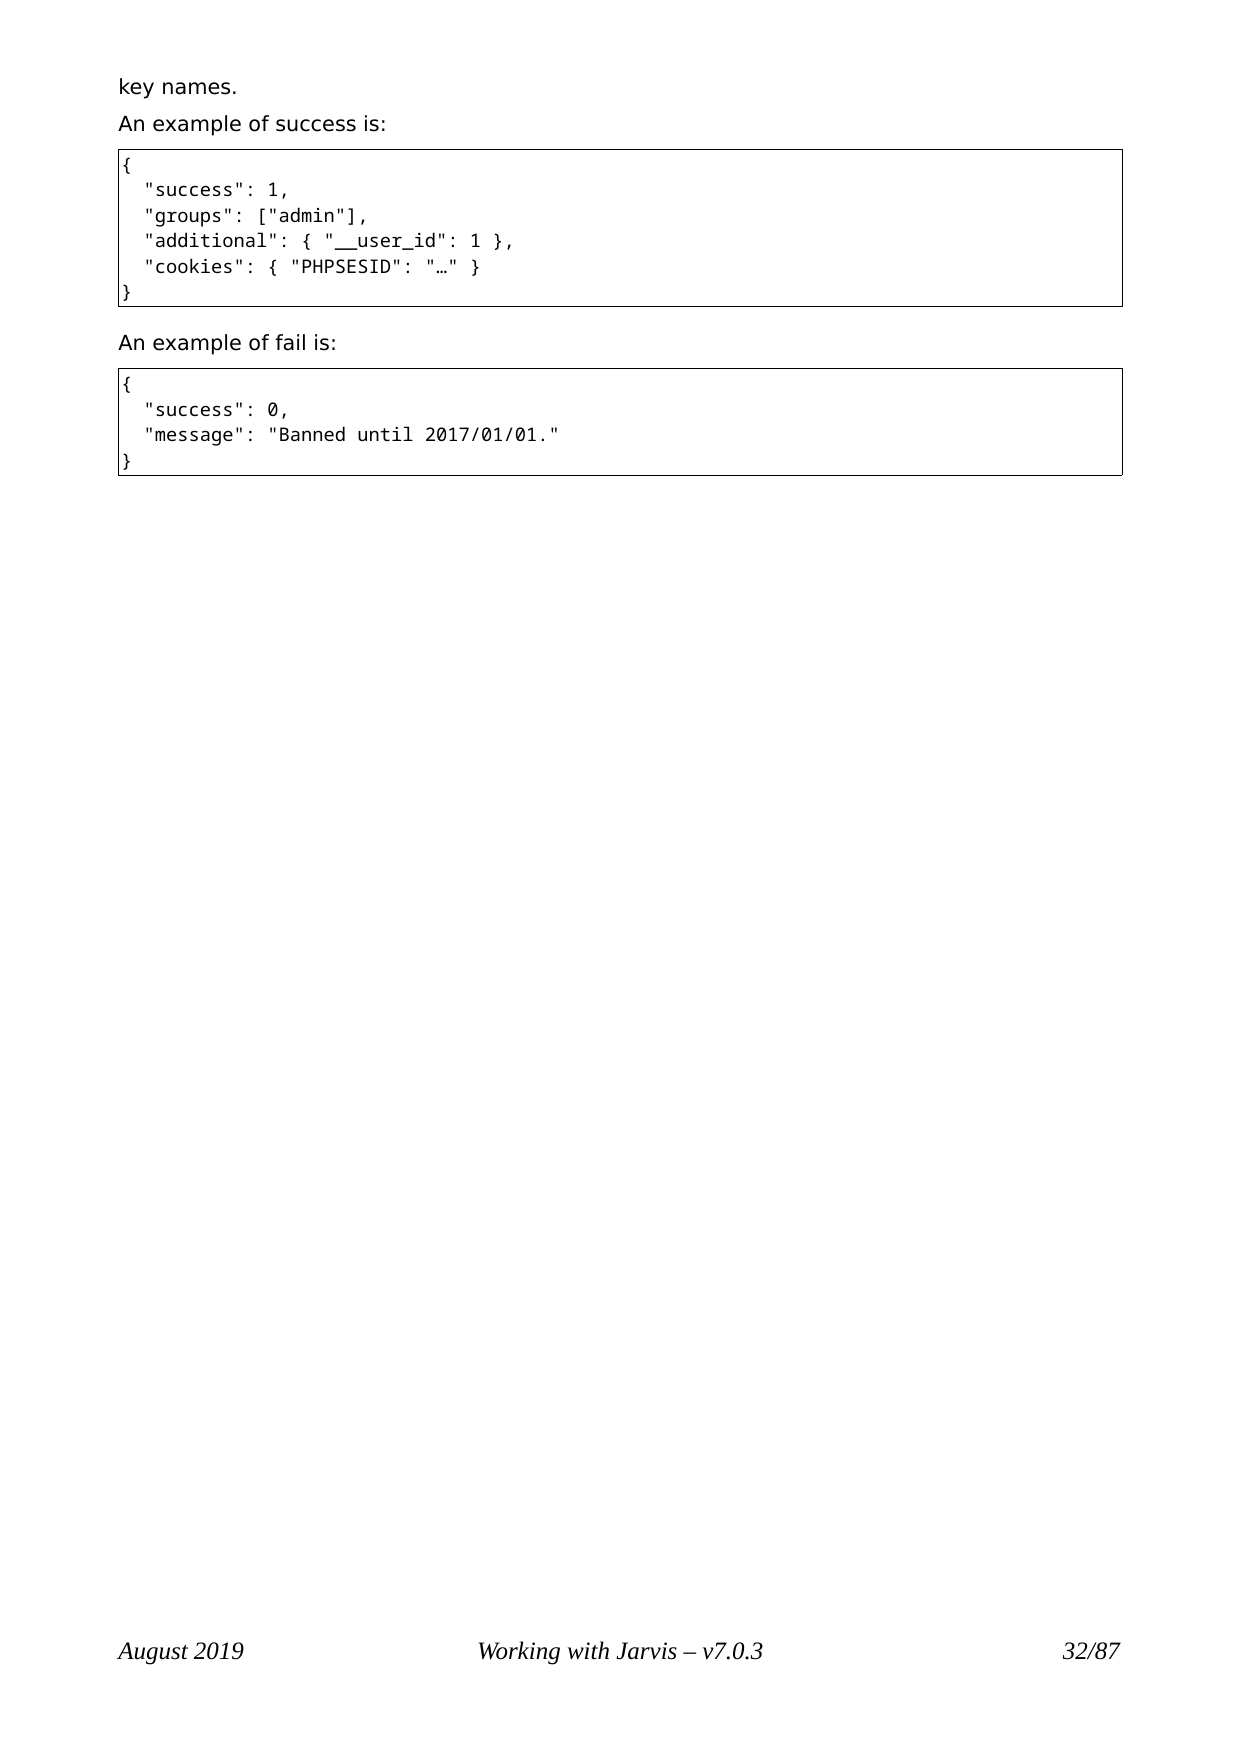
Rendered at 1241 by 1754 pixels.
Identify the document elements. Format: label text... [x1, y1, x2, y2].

text { [119, 369, 1122, 393]
text { [119, 150, 1122, 174]
text An example of fail is: [118, 307, 1122, 355]
text "additional": { "__user_id": 1 }, [119, 225, 1122, 251]
text "message": "Banned until 2017/01/01." [119, 419, 1122, 444]
text "success": 0, [119, 393, 1122, 419]
text "success": 1, [119, 174, 1122, 199]
text } [119, 444, 1122, 475]
text key names. [118, 75, 1122, 99]
text "cookies": { "PHPSESID": "…" } [119, 251, 1122, 276]
text "groups": ["admin"], [119, 199, 1122, 225]
text An example of success is: [118, 112, 1122, 136]
text } [119, 276, 1122, 306]
